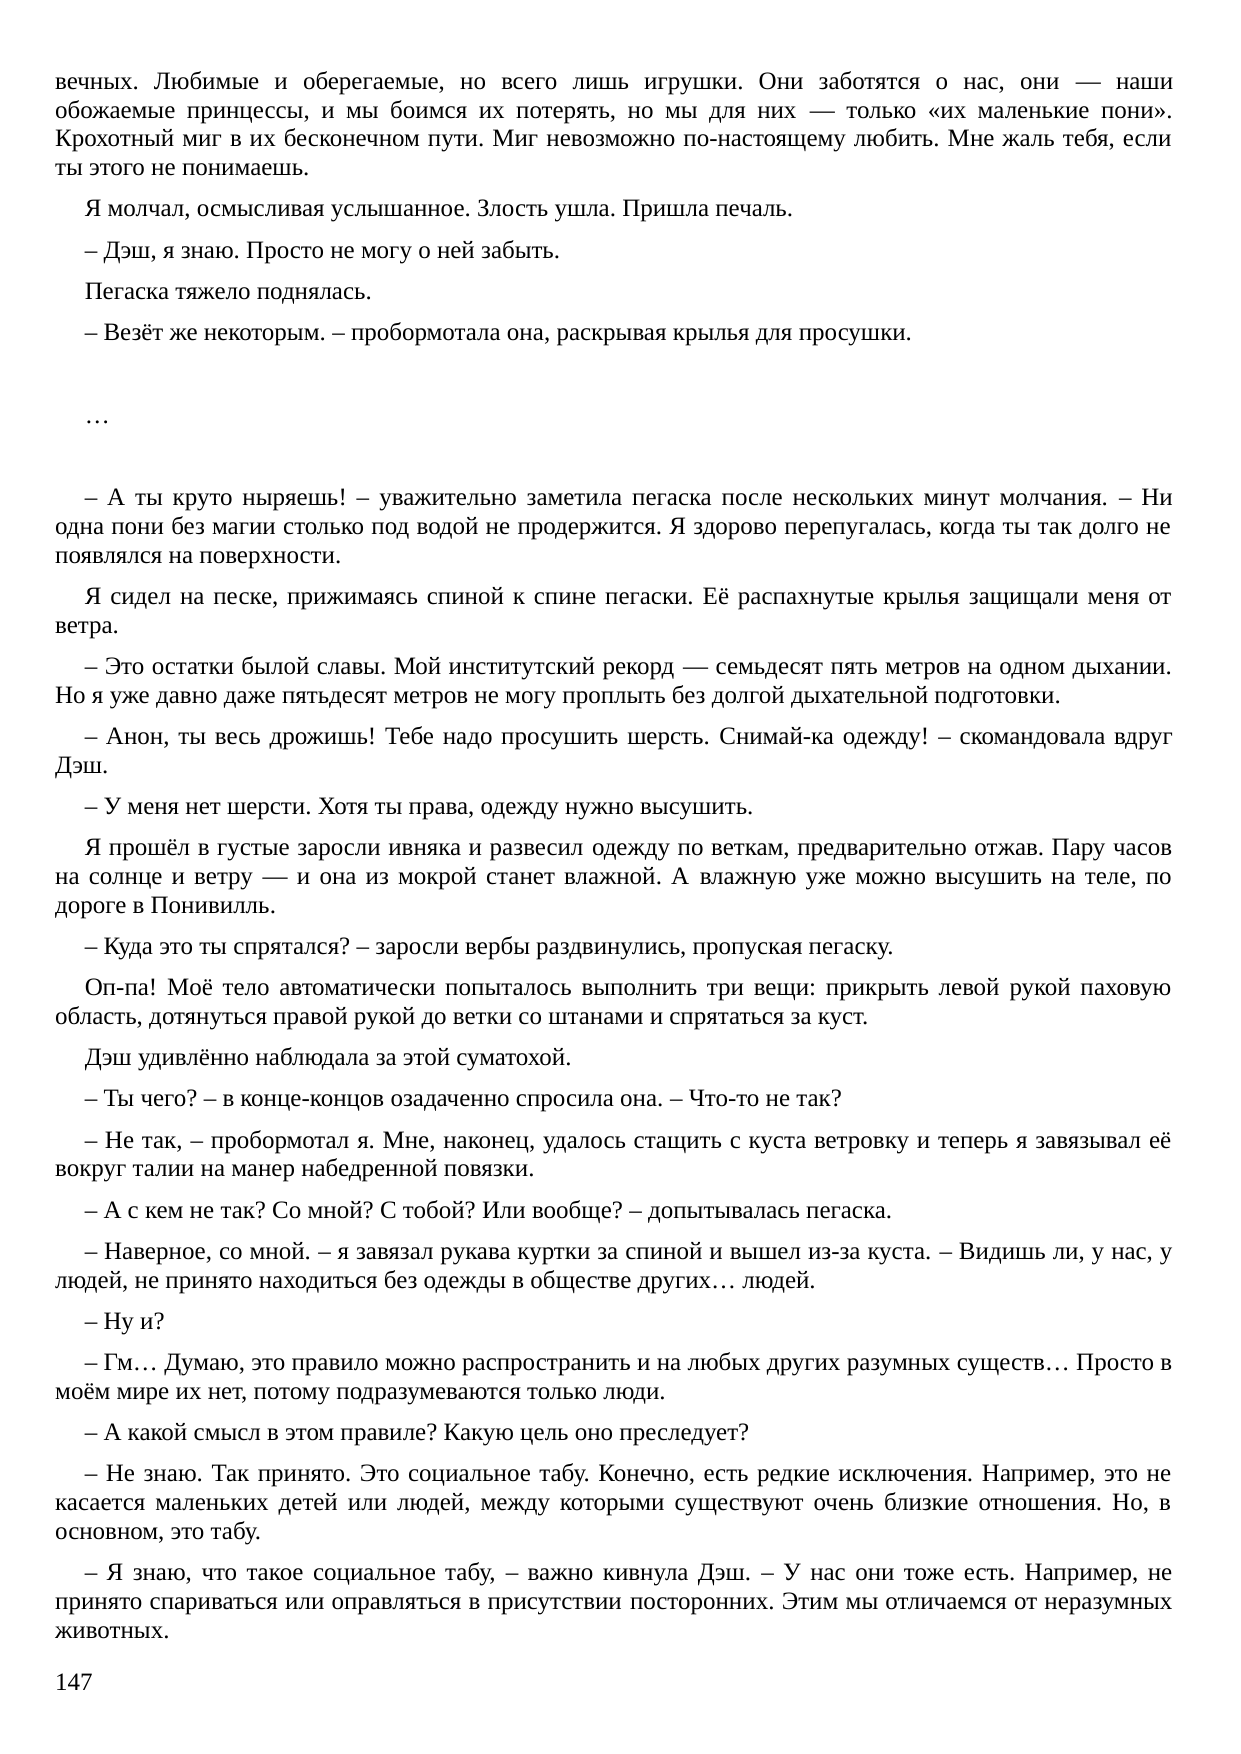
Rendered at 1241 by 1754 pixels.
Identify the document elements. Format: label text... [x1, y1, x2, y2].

text – Куда это ты спрятался? – заросли вербы раздвинулись, пропуская пегаску. [55, 931, 1173, 960]
text – Не знаю. Так принято. Это социальное табу. Конечно, есть редкие исключения. Например, это не касается маленьких детей или людей, между которыми существуют очень близкие отношения. Но, в основном, это табу. [55, 1458, 1173, 1545]
text Оп-па! Моё тело автоматически попыталось выполнить три вещи: прикрыть левой рукой паховую область, дотянуться правой рукой до ветки со штанами и спрятаться за куст. [55, 972, 1173, 1030]
text вечных. Любимые и оберегаемые, но всего лишь игрушки. Они заботятся о нас, они — наши обожаемые принцессы, и мы боимся их потерять, но мы для них — только «их маленькие пони». Крохотный миг в их бесконечном пути. Миг невозможно по-настоящему любить. Мне жаль тебя, если ты этого не понимаешь. [55, 66, 1173, 181]
text – А с кем не так? Со мной? С тобой? Или вообще? – допытывалась пегаска. [55, 1195, 1173, 1223]
text – Не так, – пробормотал я. Мне, наконец, удалось стащить с куста ветровку и теперь я завязывал её вокруг талии на манер набедренной повязки. [55, 1125, 1173, 1182]
text – Анон, ты весь дрожишь! Тебе надо просушить шерсть. Снимай-ка одежду! – скомандовала вдруг Дэш. [55, 721, 1173, 778]
text Пегаска тяжело поднялась. [55, 276, 1173, 305]
text – Ну и? [55, 1306, 1173, 1335]
text – Везёт же некоторым. – пробормотала она, раскрывая крылья для просушки. [55, 317, 1173, 346]
text – А какой смысл в этом правиле? Какую цель оно преследует? [55, 1417, 1173, 1446]
text – Это остатки былой славы. Мой институтский рекорд — семьдесят пять метров на одном дыхании. Но я уже давно даже пятьдесят метров не могу проплыть без долгой дыхательной подготовки. [55, 651, 1173, 708]
text – Гм… Думаю, это правило можно распространить и на любых других разумных существ… Просто в моём мире их нет, потому подразумеваются только люди. [55, 1347, 1173, 1405]
text – У меня нет шерсти. Хотя ты права, одежду нужно высушить. [55, 791, 1173, 820]
text … [55, 400, 1173, 428]
text – Наверное, со мной. – я завязал рукава куртки за спиной и вышел из-за куста. – Видишь ли, у нас, у людей, не принято находиться без одежды в обществе других… людей. [55, 1236, 1173, 1293]
text – А ты круто ныряешь! – уважительно заметила пегаска после нескольких минут молчания. – Ни одна пони без магии столько под водой не продержится. Я здорово перепугалась, когда ты так долго не появлялся на поверхности. [55, 482, 1173, 568]
text – Ты чего? – в конце-концов озадаченно спросила она. – Что-то не так? [55, 1083, 1173, 1112]
text – Дэш, я знаю. Просто не могу о ней забыть. [55, 235, 1173, 263]
text – Я знаю, что такое социальное табу, – важно кивнула Дэш. – У нас они тоже есть. Например, не принято спариваться или оправляться в присутствии посторонних. Этим мы отличаемся от неразумных животных. [55, 1557, 1173, 1643]
text Дэш удивлённо наблюдала за этой суматохой. [55, 1042, 1173, 1071]
text Я сидел на песке, прижимаясь спиной к спине пегаски. Её распахнутые крылья защищали меня от ветра. [55, 581, 1173, 638]
text Я молчал, осмысливая услышанное. Злость ушла. Пришла печаль. [55, 193, 1173, 222]
text Я прошёл в густые заросли ивняка и развесил одежду по веткам, предварительно отжав. Пару часов на солнце и ветру — и она из мокрой станет влажной. А влажную уже можно высушить на теле, по дороге в Понивилль. [55, 832, 1173, 918]
